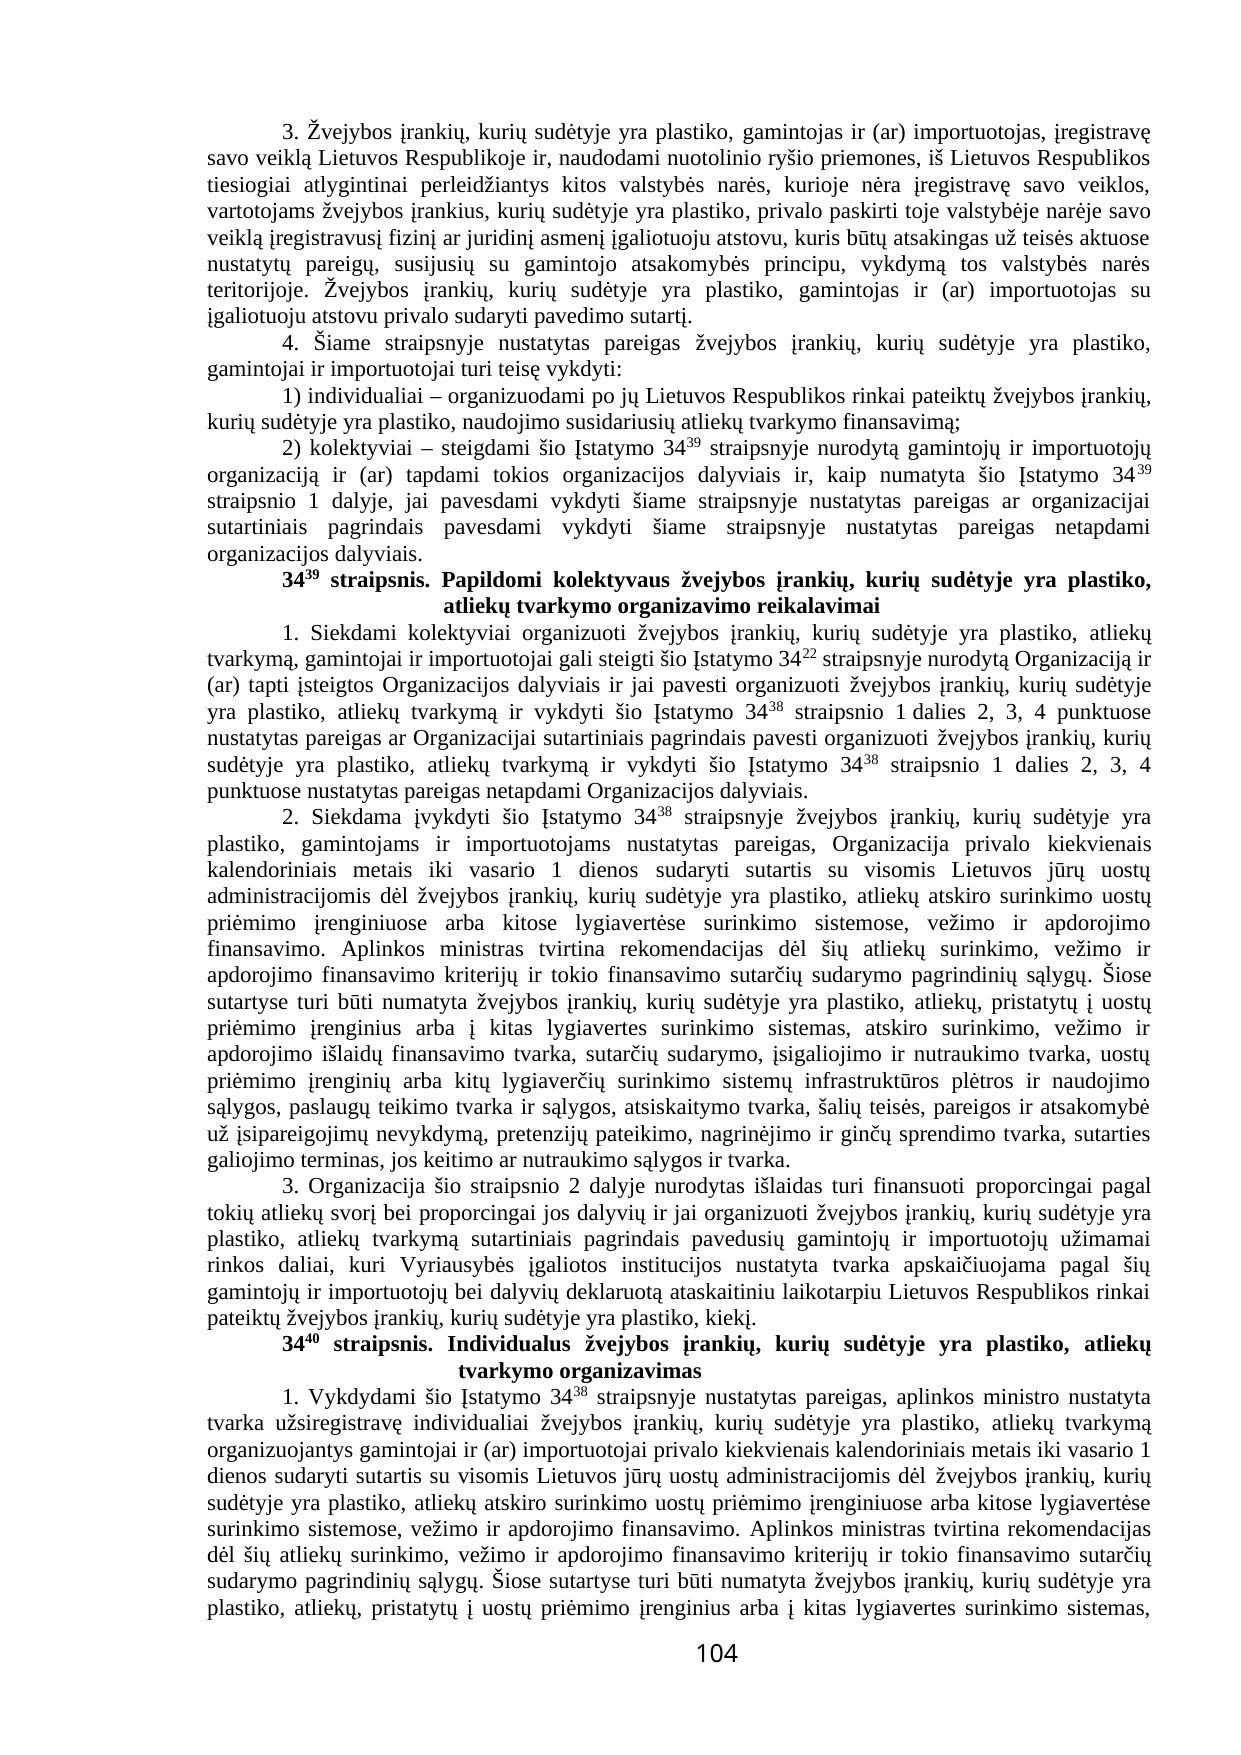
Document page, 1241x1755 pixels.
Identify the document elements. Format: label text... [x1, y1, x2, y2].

text 1) individualiai – organizuodami po jų Lietuvos Respublikos rinkai pateiktų žvejybos įrankių, kurių sudėtyje yra plastiko, naudojimo susidariusių atliekų tvarkymo finansavimą; [207, 382, 1152, 434]
text 2) kolektyviai – steigdami šio Įstatymo 3439 straipsnyje nurodytą gamintojų ir importuotojų organizaciją ir (ar) tapdami tokios organizacijos dalyviais ir, kaip numatyta šio Įstatymo 3439 straipsnio 1 dalyje, jai pavesdami vykdyti šiame straipsnyje nustatytas pareigas ar organizacijai sutartiniais pagrindais pavesdami vykdyti šiame straipsnyje nustatytas pareigas netapdami organizacijos dalyviais. [207, 434, 1152, 566]
text 4. Šiame straipsnyje nustatytas pareigas žvejybos įrankių, kurių sudėtyje yra plastiko, gamintojai ir importuotojai turi teisę vykdyti: [207, 329, 1152, 382]
text 3. Organizacija šio straipsnio 2 dalyje nurodytas išlaidas turi finansuoti proporcingai pagal tokių atliekų svorį bei proporcingai jos dalyvių ir jai organizuoti žvejybos įrankių, kurių sudėtyje yra plastiko, atliekų tvarkymą sutartiniais pagrindais pavedusių gamintojų ir importuotojų užimamai rinkos daliai, kuri Vyriausybės įgaliotos institucijos nustatyta tvarka apskaičiuojama pagal šių gamintojų ir importuotojų bei dalyvių deklaruotą ataskaitiniu laikotarpiu Lietuvos Respublikos rinkai pateiktų žvejybos įrankių, kurių sudėtyje yra plastiko, kiekį. [207, 1172, 1152, 1330]
text 1. Vykdydami šio Įstatymo 3438 straipsnyje nustatytas pareigas, aplinkos ministro nustatyta tvarka užsiregistravę individualiai žvejybos įrankių, kurių sudėtyje yra plastiko, atliekų tvarkymą organizuojantys gamintojai ir (ar) importuotojai privalo kiekvienais kalendoriniais metais iki vasario 1 dienos sudaryti sutartis su visomis Lietuvos jūrų uostų administracijomis dėl žvejybos įrankių, kurių sudėtyje yra plastiko, atliekų atskiro surinkimo uostų priėmimo įrenginiuose arba kitose lygiavertėse surinkimo sistemose, vežimo ir apdorojimo finansavimo. Aplinkos ministras tvirtina rekomendacijas dėl šių atliekų surinkimo, vežimo ir apdorojimo finansavimo kriterijų ir tokio finansavimo sutarčių sudarymo pagrindinių sąlygų. Šiose sutartyse turi būti numatyta žvejybos įrankių, kurių sudėtyje yra plastiko, atliekų, pristatytų į uostų priėmimo įrenginius arba į kitas lygiavertes surinkimo sistemas, [207, 1383, 1152, 1620]
text 3440 straipsnis. Individualus žvejybos įrankių, kurių sudėtyje yra plastiko, atliekų tvarkymo organizavimas [282, 1330, 1152, 1383]
text 3439 straipsnis. Papildomi kolektyvaus žvejybos įrankių, kurių sudėtyje yra plastiko, atliekų tvarkymo organizavimo reikalavimai [282, 566, 1152, 619]
text 3. Žvejybos įrankių, kurių sudėtyje yra plastiko, gamintojas ir (ar) importuotojas, įregistravę savo veiklą Lietuvos Respublikoje ir, naudodami nuotolinio ryšio priemones, iš Lietuvos Respublikos tiesiogiai atlygintinai perleidžiantys kitos valstybės narės, kurioje nėra įregistravę savo veiklos, vartotojams žvejybos įrankius, kurių sudėtyje yra plastiko, privalo paskirti toje valstybėje narėje savo veiklą įregistravusį fizinį ar juridinį asmenį įgaliotuoju atstovu, kuris būtų atsakingas už teisės aktuose nustatytų pareigų, susijusių su gamintojo atsakomybės principu, vykdymą tos valstybės narės teritorijoje. Žvejybos įrankių, kurių sudėtyje yra plastiko, gamintojas ir (ar) importuotojas su įgaliotuoju atstovu privalo sudaryti pavedimo sutartį. [207, 118, 1152, 329]
text 1. Siekdami kolektyviai organizuoti žvejybos įrankių, kurių sudėtyje yra plastiko, atliekų tvarkymą, gamintojai ir importuotojai gali steigti šio Įstatymo 3422 straipsnyje nurodytą Organizaciją ir (ar) tapti įsteigtos Organizacijos dalyviais ir jai pavesti organizuoti žvejybos įrankių, kurių sudėtyje yra plastiko, atliekų tvarkymą ir vykdyti šio Įstatymo 3438 straipsnio 1 dalies 2, 3, 4 punktuose nustatytas pareigas ar Organizacijai sutartiniais pagrindais pavesti organizuoti žvejybos įrankių, kurių sudėtyje yra plastiko, atliekų tvarkymą ir vykdyti šio Įstatymo 3438 straipsnio 1 dalies 2, 3, 4 punktuose nustatytas pareigas netapdami Organizacijos dalyviais. [207, 619, 1152, 803]
text 2. Siekdama įvykdyti šio Įstatymo 3438 straipsnyje žvejybos įrankių, kurių sudėtyje yra plastiko, gamintojams ir importuotojams nustatytas pareigas, Organizacija privalo kiekvienais kalendoriniais metais iki vasario 1 dienos sudaryti sutartis su visomis Lietuvos jūrų uostų administracijomis dėl žvejybos įrankių, kurių sudėtyje yra plastiko, atliekų atskiro surinkimo uostų priėmimo įrenginiuose arba kitose lygiavertėse surinkimo sistemose, vežimo ir apdorojimo finansavimo. Aplinkos ministras tvirtina rekomendacijas dėl šių atliekų surinkimo, vežimo ir apdorojimo finansavimo kriterijų ir tokio finansavimo sutarčių sudarymo pagrindinių sąlygų. Šiose sutartyse turi būti numatyta žvejybos įrankių, kurių sudėtyje yra plastiko, atliekų, pristatytų į uostų priėmimo įrenginius arba į kitas lygiavertes surinkimo sistemas, atskiro surinkimo, vežimo ir apdorojimo išlaidų finansavimo tvarka, sutarčių sudarymo, įsigaliojimo ir nutraukimo tvarka, uostų priėmimo įrenginių arba kitų lygiaverčių surinkimo sistemų infrastruktūros plėtros ir naudojimo sąlygos, paslaugų teikimo tvarka ir sąlygos, atsiskaitymo tvarka, šalių teisės, pareigos ir atsakomybė už įsipareigojimų nevykdymą, pretenzijų pateikimo, nagrinėjimo ir ginčų sprendimo tvarka, sutarties galiojimo terminas, jos keitimo ar nutraukimo sąlygos ir tvarka. [207, 803, 1152, 1172]
